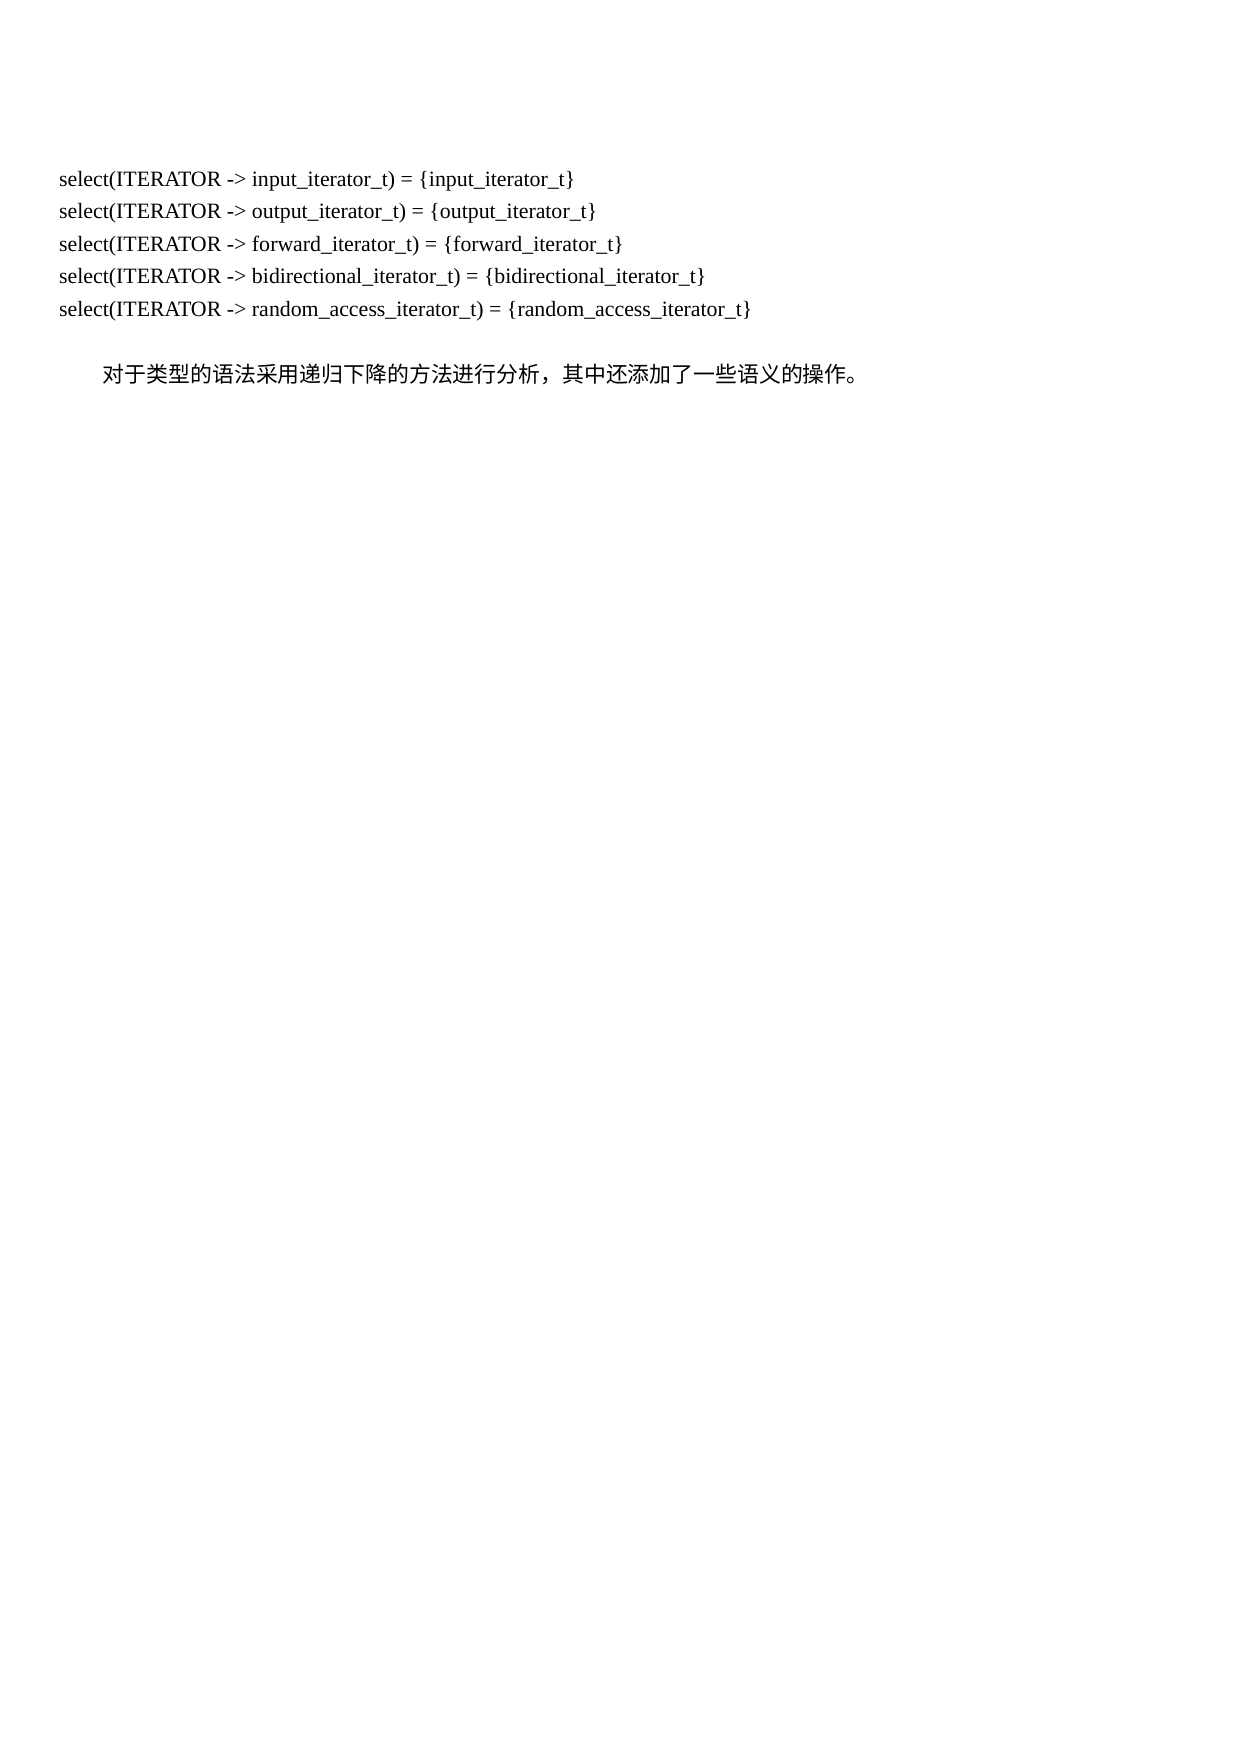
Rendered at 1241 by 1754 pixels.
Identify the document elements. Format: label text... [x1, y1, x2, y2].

text select(ITERATOR -> forward_iterator_t) = {forward_iterator_t} [59, 227, 1181, 259]
text select(ITERATOR -> output_iterator_t) = {output_iterator_t} [59, 194, 1181, 227]
text select(ITERATOR -> input_iterator_t) = {input_iterator_t} [59, 162, 1181, 194]
text select(ITERATOR -> random_access_iterator_t) = {random_access_iterator_t} [59, 292, 1181, 324]
text 对于类型的语法采用递归下降的方法进行分析，其中还添加了一些语义的操作。 [59, 357, 1181, 389]
text select(ITERATOR -> bidirectional_iterator_t) = {bidirectional_iterator_t} [59, 259, 1181, 292]
